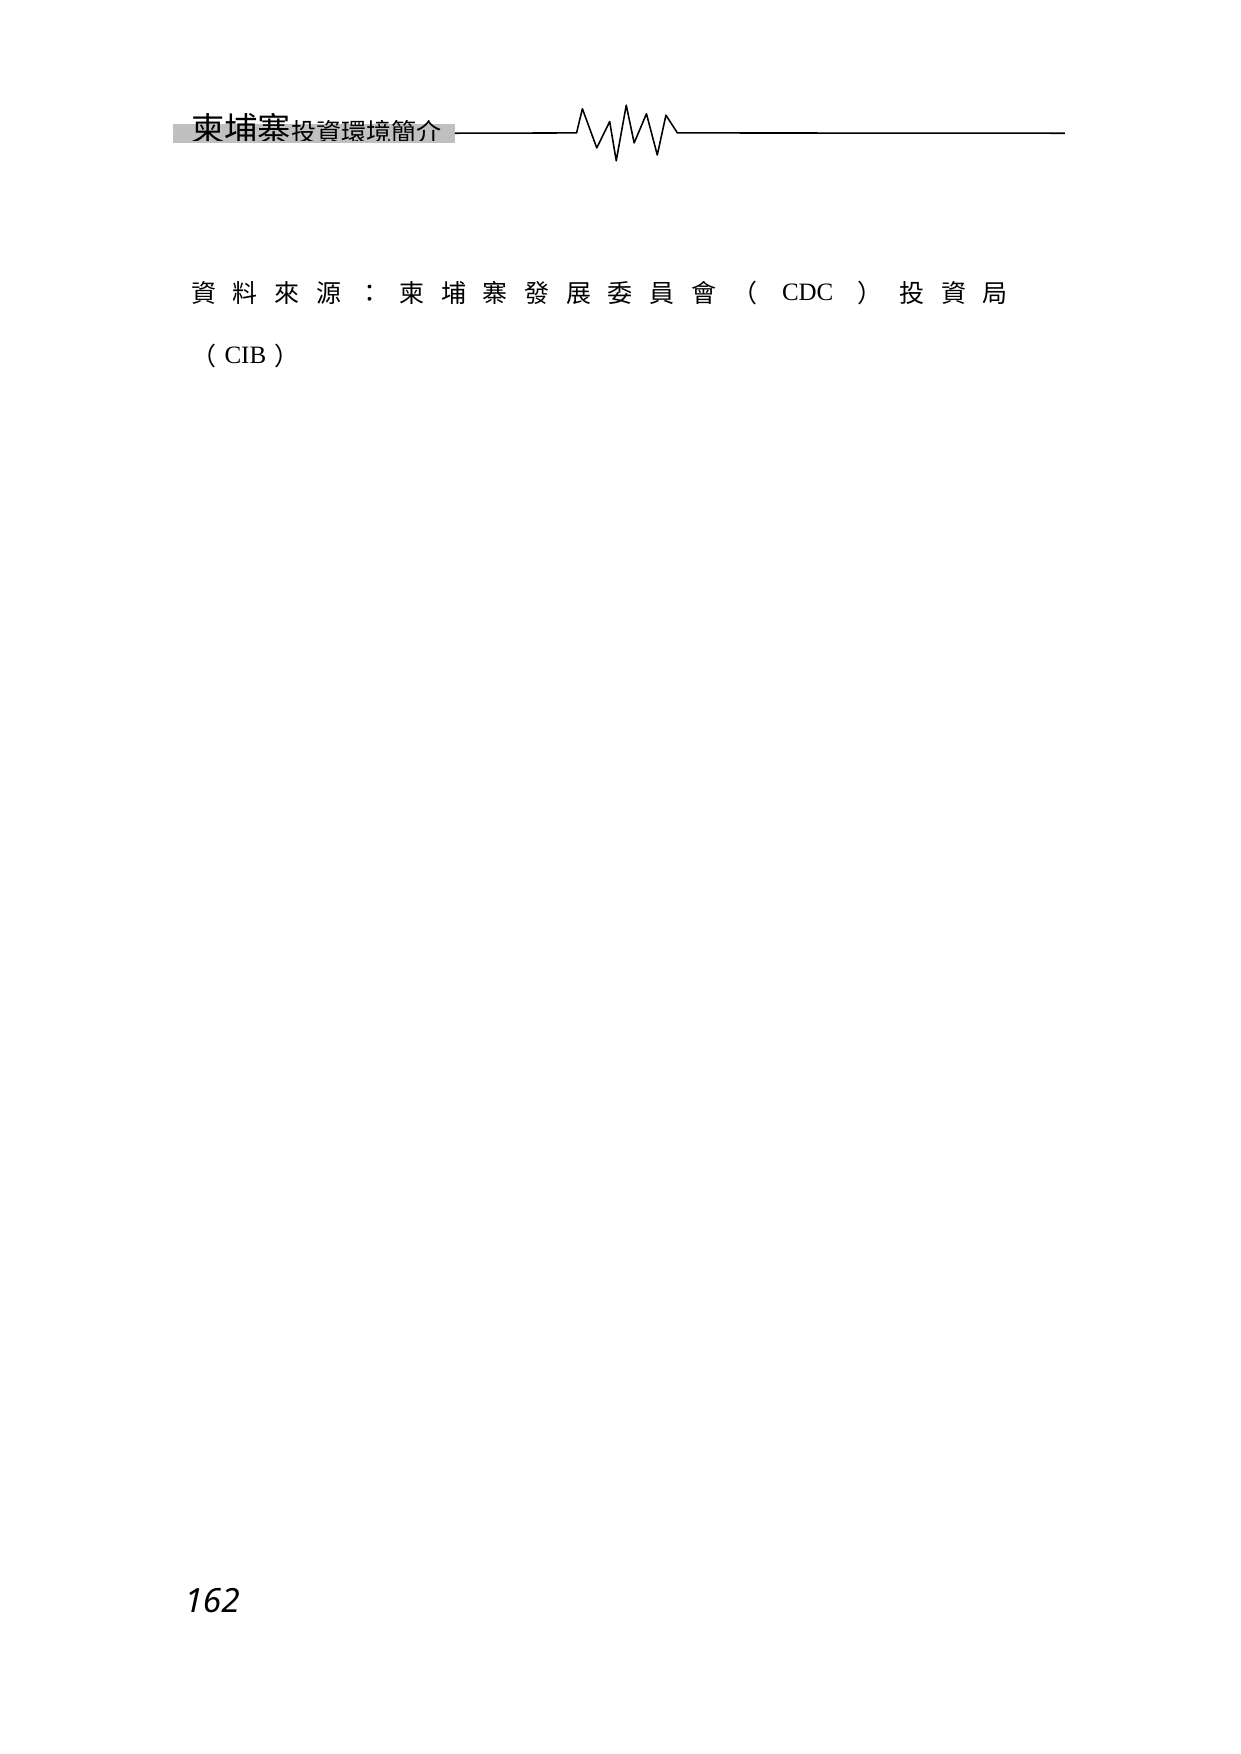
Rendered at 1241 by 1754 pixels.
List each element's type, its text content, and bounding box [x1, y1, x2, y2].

text 資料來源：柬埔寨發展委員會（CDC）投資局（CIB） [183, 250, 1058, 375]
